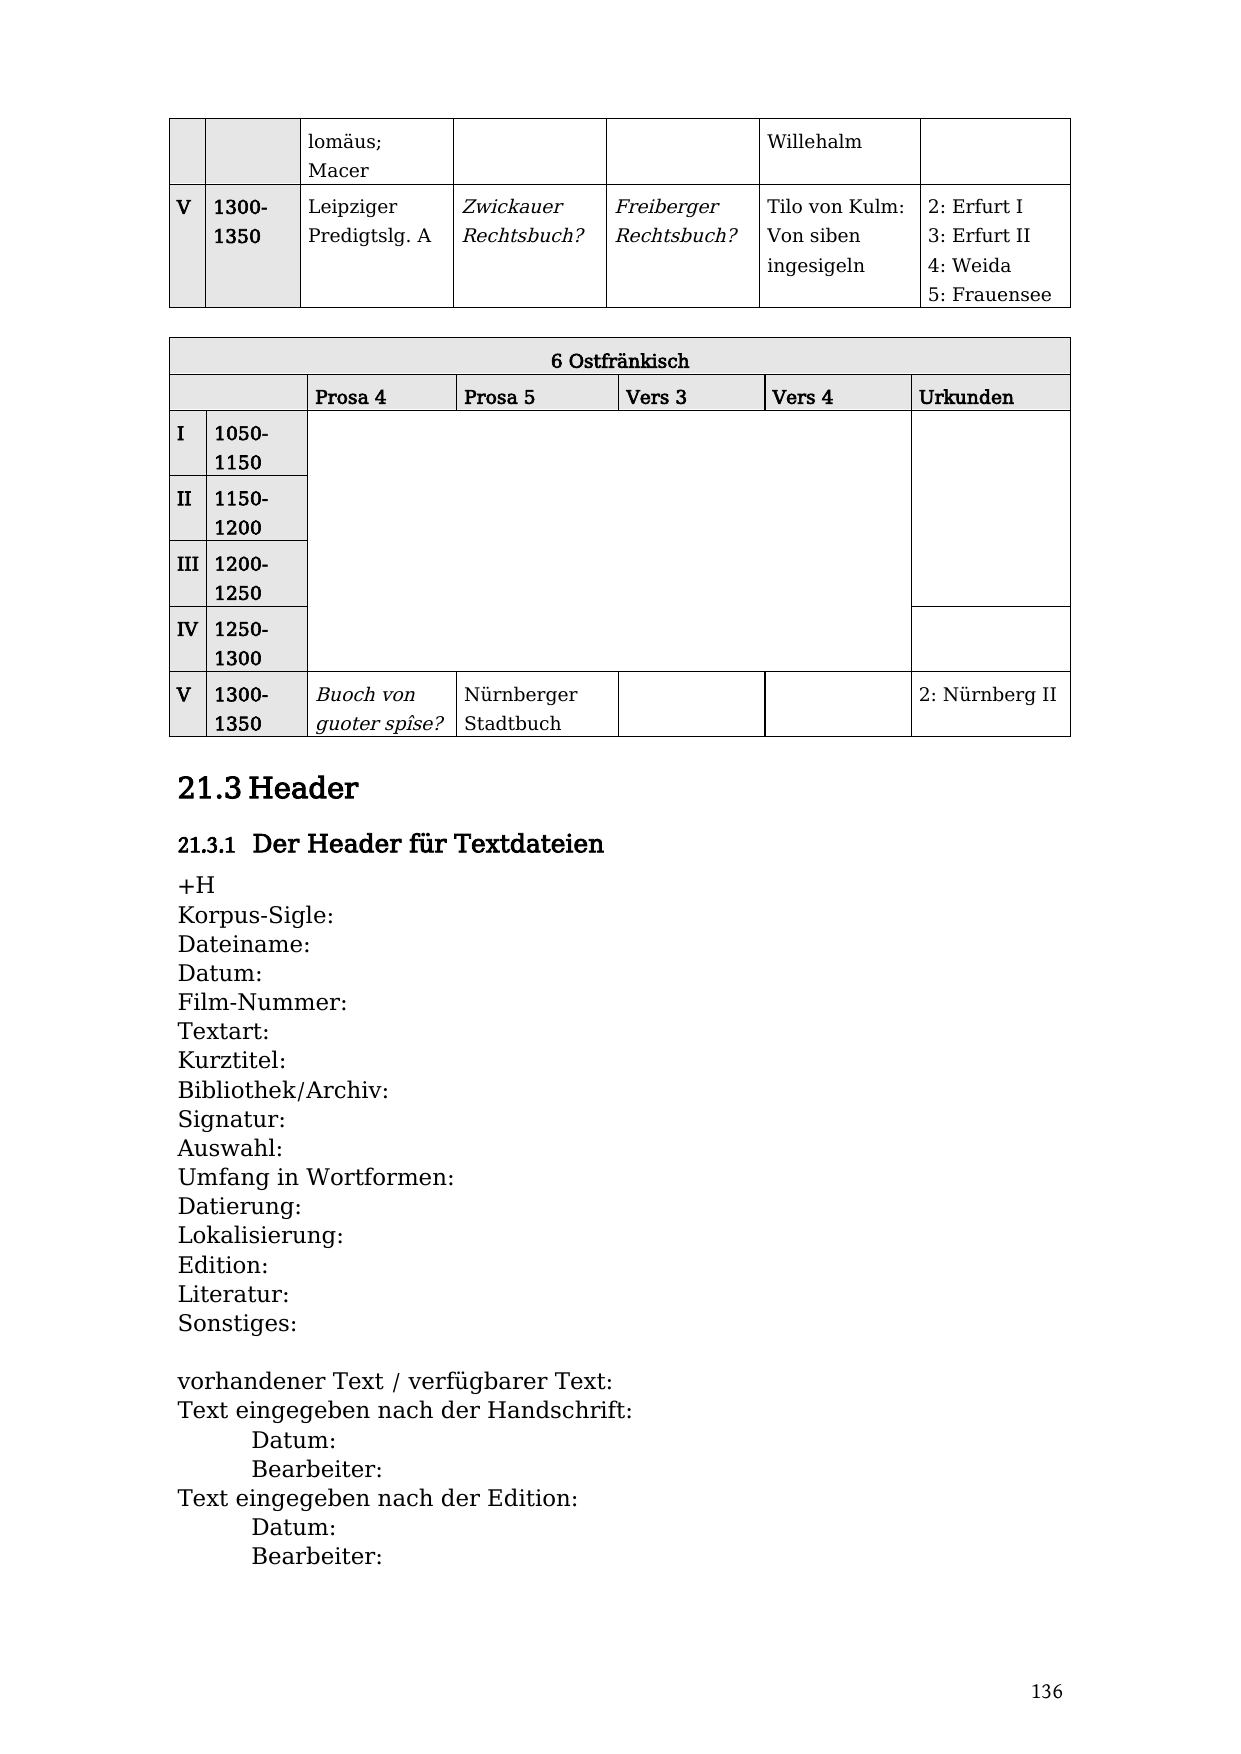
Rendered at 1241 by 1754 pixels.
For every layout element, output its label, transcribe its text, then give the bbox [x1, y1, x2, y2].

text Auswahl: [177, 1133, 1063, 1162]
text Textart: [177, 1016, 1063, 1046]
text Literatur: [177, 1279, 1063, 1308]
table_cell Zwickauer Rechtsbuch? [454, 185, 606, 307]
table_cell 2: Erfurt I 3: Erfurt II 4: Weida 5: Frauensee [921, 185, 1070, 307]
text Bearbeiter: [177, 1454, 1063, 1483]
table_cell Prosa 4 [308, 375, 456, 409]
table_cell [170, 375, 307, 409]
text +H [177, 871, 1063, 900]
table_cell 1250-1300 [207, 607, 307, 671]
text Datum: [177, 1512, 1063, 1541]
table_cell II [170, 476, 206, 540]
table_cell Vers 4 [766, 375, 911, 409]
table_cell V [170, 672, 206, 736]
text vorhandener Text / verfügbarer Text: [177, 1366, 1063, 1396]
text Umfang in Wortformen: [177, 1162, 1063, 1191]
table_cell V [170, 185, 205, 307]
text Korpus-Sigle: [177, 900, 1063, 929]
text Datum: [177, 1425, 1063, 1454]
text Bearbeiter: [177, 1541, 1063, 1571]
table_cell [170, 119, 205, 183]
table_cell [619, 672, 764, 736]
table_cell 1050-1150 [207, 411, 307, 475]
text Bibliothek/Archiv: [177, 1075, 1063, 1104]
table_cell [206, 119, 300, 183]
table_cell Freiberger Rechtsbuch? [607, 185, 759, 307]
text Film-Nummer: [177, 987, 1063, 1016]
table_cell [766, 672, 911, 736]
table_cell Buoch von guoter spîse? [308, 672, 456, 736]
table_cell [308, 411, 911, 671]
table_header 6 Ostfränkisch [170, 338, 1070, 373]
table_cell 1150-1200 [207, 476, 307, 540]
table_cell Willehalm [760, 119, 920, 183]
table_cell Urkunden [912, 375, 1070, 409]
subtitle Der Header für Textdateien [177, 829, 1063, 858]
table_cell Tilo von Kulm: Von siben ingesigeln [760, 185, 920, 307]
table_cell Leipziger Predigtslg. A [301, 185, 453, 307]
text Signatur: [177, 1104, 1063, 1133]
table_cell I [170, 411, 206, 475]
table_cell III [170, 541, 206, 606]
table_cell 1300-1350 [207, 672, 307, 736]
text Text eingegeben nach der Edition: [177, 1483, 1063, 1512]
table_cell [921, 119, 1070, 183]
table_cell [912, 607, 1070, 671]
table_cell lomäus; Macer [301, 119, 453, 183]
text Lokalisierung: [177, 1221, 1063, 1250]
text Datum: [177, 958, 1063, 987]
text Datierung: [177, 1191, 1063, 1221]
table_cell [607, 119, 759, 183]
text Sonstiges: [177, 1308, 1063, 1337]
table_cell Vers 3 [619, 375, 764, 409]
text Kurztitel: [177, 1046, 1063, 1075]
table_cell 1200-1250 [207, 541, 307, 606]
text Edition: [177, 1250, 1063, 1279]
table_cell [454, 119, 606, 183]
table_cell [912, 411, 1070, 606]
table_cell Prosa 5 [457, 375, 618, 409]
table_cell Nürnberger Stadtbuch [457, 672, 618, 736]
table_cell 2: Nürnberg II [912, 672, 1070, 736]
table_cell 1300-1350 [206, 185, 300, 307]
text Dateiname: [177, 929, 1063, 958]
text Text eingegeben nach der Handschrift: [177, 1396, 1063, 1425]
table_cell IV [170, 607, 206, 671]
subtitle Header [177, 775, 1063, 804]
